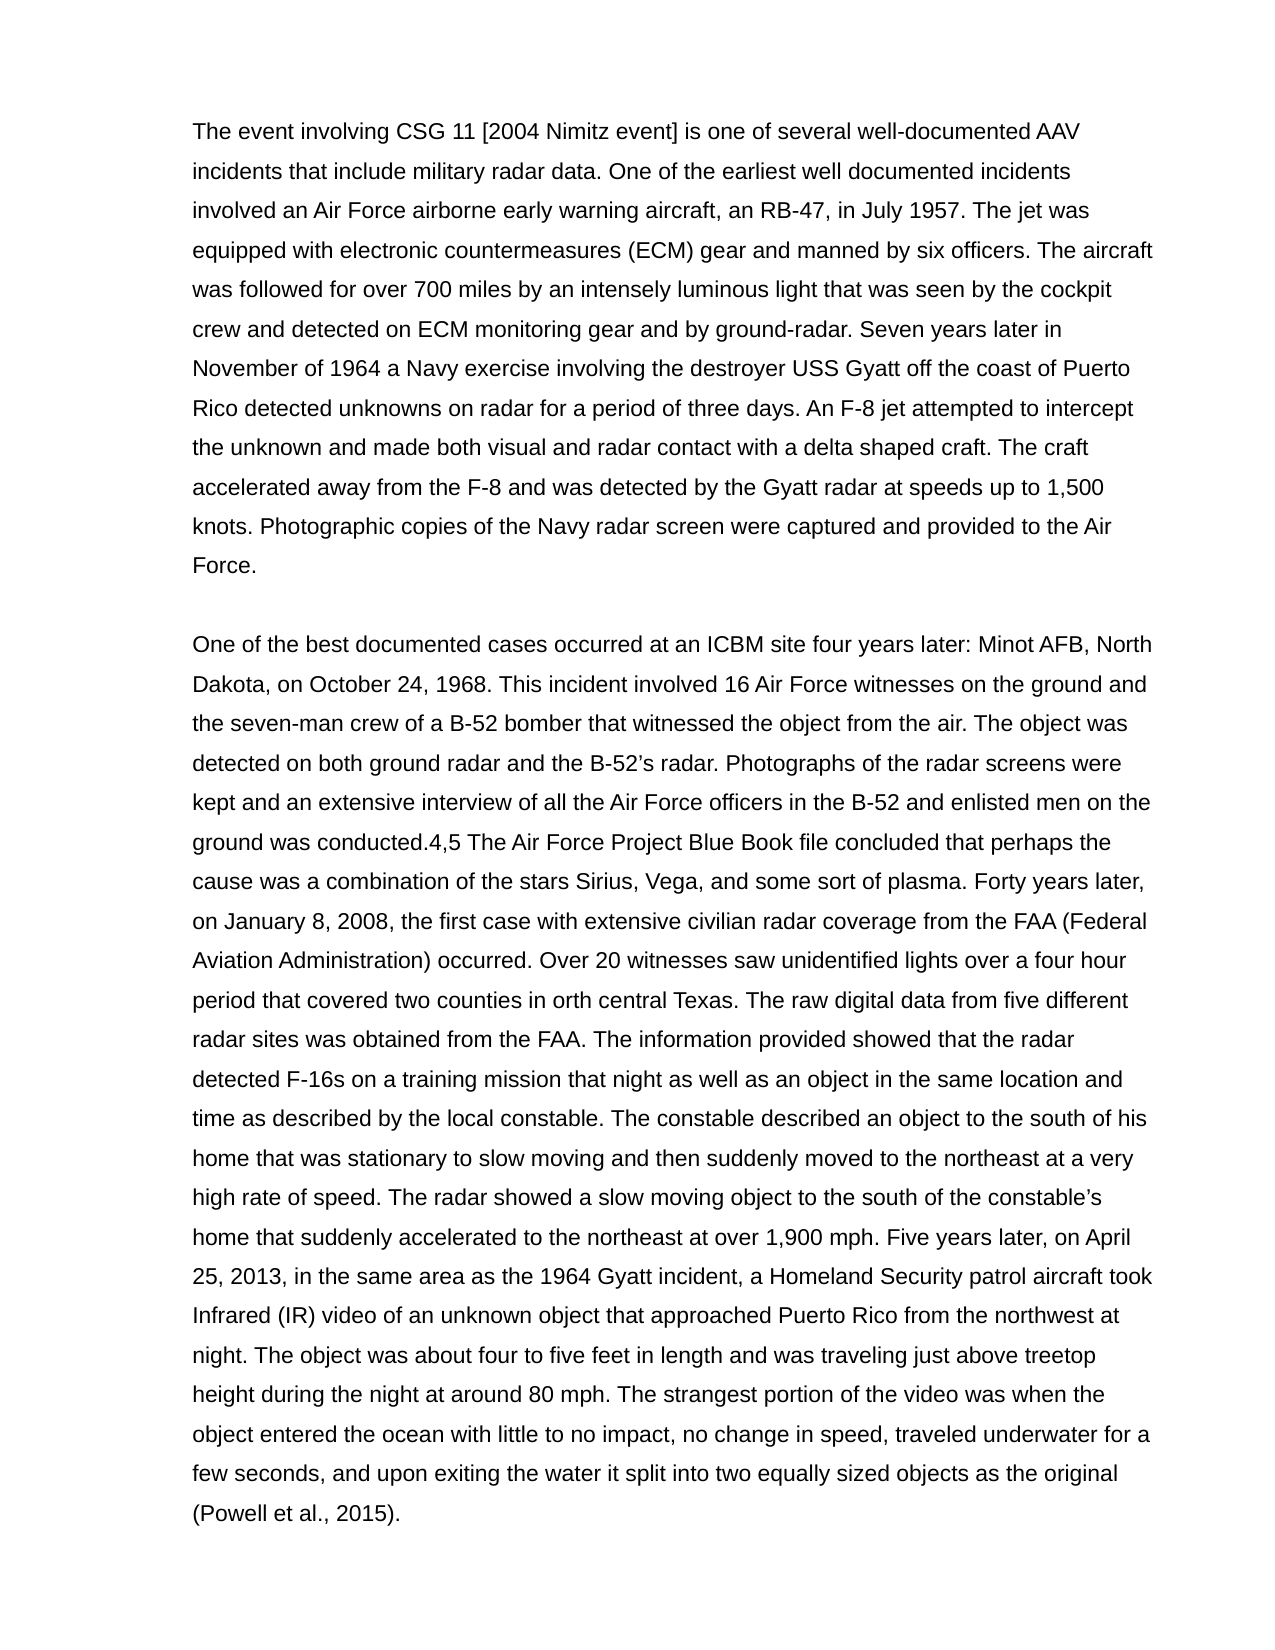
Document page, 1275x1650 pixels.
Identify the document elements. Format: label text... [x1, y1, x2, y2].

text The event involving CSG 11 [2004 Nimitz event] is one of several well-documented AAV incidents that include military radar data. One of the earliest well documented incidents involved an Air Force airborne early warning aircraft, an RB-47, in July 1957. The jet was equipped with electronic countermeasures (ECM) gear and manned by six officers. The aircraft was followed for over 700 miles by an intensely luminous light that was seen by the cockpit crew and detected on ECM monitoring gear and by ground-radar. Seven years later in November of 1964 a Navy exercise involving the destroyer USS Gyatt off the coast of Puerto Rico detected unknowns on radar for a period of three days. An F-8 jet attempted to intercept the unknown and made both visual and radar contact with a delta shaped craft. The craft accelerated away from the F-8 and was detected by the Gyatt radar at speeds up to 1,500 knots. Photographic copies of the Navy radar screen were captured and provided to the Air Force. [192, 118, 1157, 579]
text One of the best documented cases occurred at an ICBM site four years later: Minot AFB, North Dakota, on October 24, 1968. This incident involved 16 Air Force witnesses on the ground and the seven-man crew of a B-52 bomber that witnessed the object from the air. The object was detected on both ground radar and the B-52’s radar. Photographs of the radar screens were kept and an extensive interview of all the Air Force officers in the B-52 and enlisted men on the ground was conducted.4,5 The Air Force Project Blue Book file concluded that perhaps the cause was a combination of the stars Sirius, Vega, and some sort of plasma. Forty years later, on January 8, 2008, the first case with extensive civilian radar coverage from the FAA (Federal Aviation Administration) occurred. Over 20 witnesses saw unidentified lights over a four hour period that covered two counties in orth central Texas. The raw digital data from five different radar sites was obtained from the FAA. The information provided showed that the radar detected F-16s on a training mission that night as well as an object in the same location and time as described by the local constable. The constable described an object to the south of his home that was stationary to slow moving and then suddenly moved to the northeast at a very high rate of speed. The radar showed a slow moving object to the south of the constable’s home that suddenly accelerated to the northeast at over 1,900 mph. Five years later, on April 25, 2013, in the same area as the 1964 Gyatt incident, a Homeland Security patrol aircraft took Infrared (IR) video of an unknown object that approached Puerto Rico from the northwest at night. The object was about four to five feet in length and was traveling just above treetop height during the night at around 80 mph. The strangest portion of the video was when the object entered the ocean with little to no impact, no change in speed, traveled underwater for a few seconds, and upon exiting the water it split into two equally sized objects as the original (Powell et al., 2015). [192, 631, 1157, 1526]
